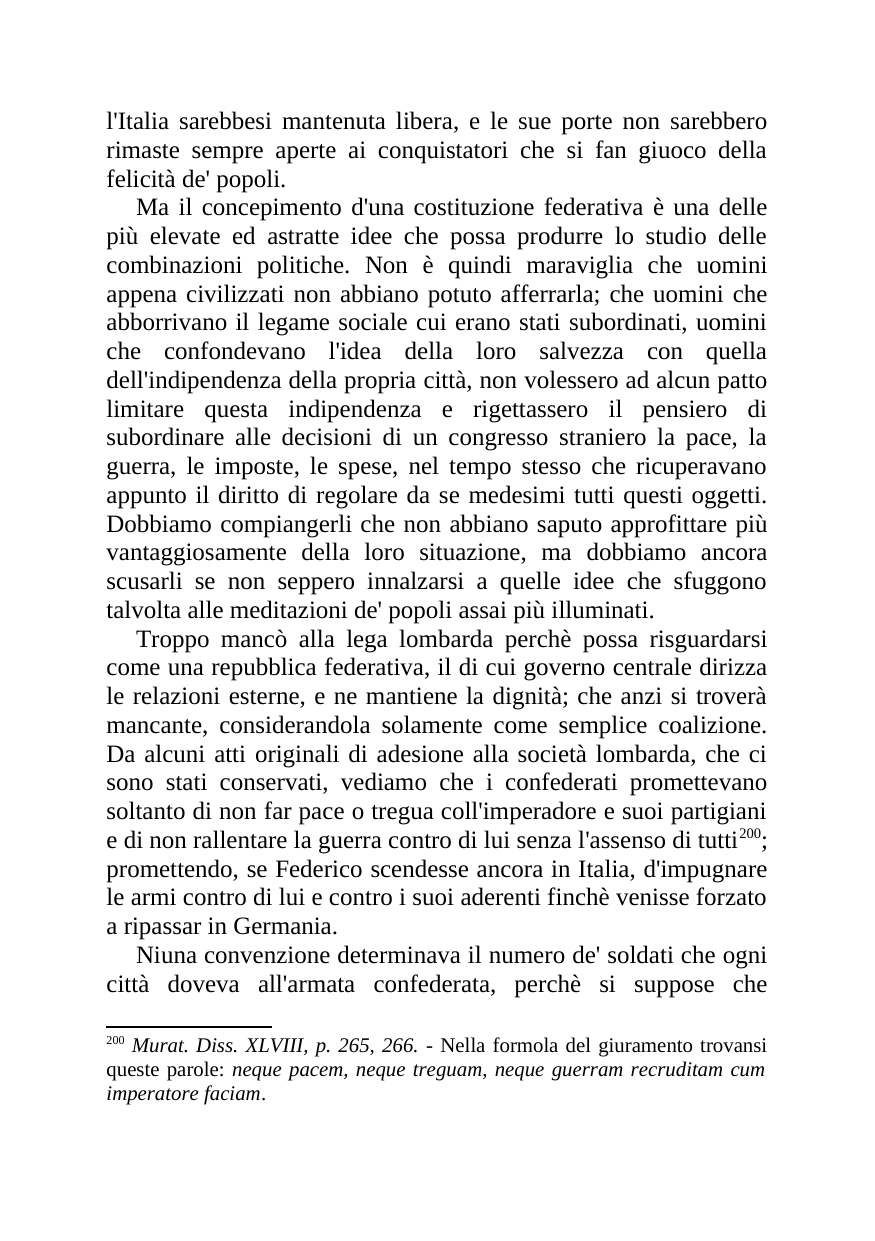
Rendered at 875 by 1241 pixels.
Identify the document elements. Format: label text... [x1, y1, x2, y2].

text l'Italia sarebbesi mantenuta libera, e le sue porte non sarebbero rimaste sempre aperte ai conquistatori che si fan giuoco della felicità de' popoli. [106, 106, 768, 192]
text Murat. Diss. XLVIII, p. 265, 266. - Nella formola del giuramento trovansi queste parole: neque pacem, neque treguam, neque guerram recruditam cum imperatore faciam. [106, 1033, 768, 1105]
text Troppo mancò alla lega lombarda perchè possa risguardarsi come una repubblica federativa, il di cui governo centrale dirizza le relazioni esterne, e ne mantiene la dignità; che anzi si troverà mancante, considerandola solamente come semplice coalizione. Da alcuni atti originali di adesione alla società lombarda, che ci sono stati conservati, vediamo che i confederati promettevano soltanto di non far pace o tregua coll'imperadore e suoi partigiani e di non rallentare la guerra contro di lui senza l'assenso di tutti; promettendo, se Federico scendesse ancora in Italia, d'impugnare le armi contro di lui e contro i suoi aderenti finchè venisse forzato a ripassar in Germania. [106, 624, 768, 940]
text Ma il concepimento d'una costituzione federativa è una delle più elevate ed astratte idee che possa produrre lo studio delle combinazioni politiche. Non è quindi maraviglia che uomini appena civilizzati non abbiano potuto afferrarla; che uomini che abborrivano il legame sociale cui erano stati subordinati, uomini che confondevano l'idea della loro salvezza con quella dell'indipendenza della propria città, non volessero ad alcun patto limitare questa indipendenza e rigettassero il pensiero di subordinare alle decisioni di un congresso straniero la pace, la guerra, le imposte, le spese, nel tempo stesso che ricuperavano appunto il diritto di regolare da se medesimi tutti questi oggetti. Dobbiamo compiangerli che non abbiano saputo approfittare più vantaggiosamente della loro situazione, ma dobbiamo ancora scusarli se non seppero innalzarsi a quelle idee che sfuggono talvolta alle meditazioni de' popoli assai più illuminati. [106, 192, 768, 624]
text Niuna convenzione determinava il numero de' soldati che ogni città doveva all'armata confederata, perchè si suppose che [106, 940, 768, 997]
